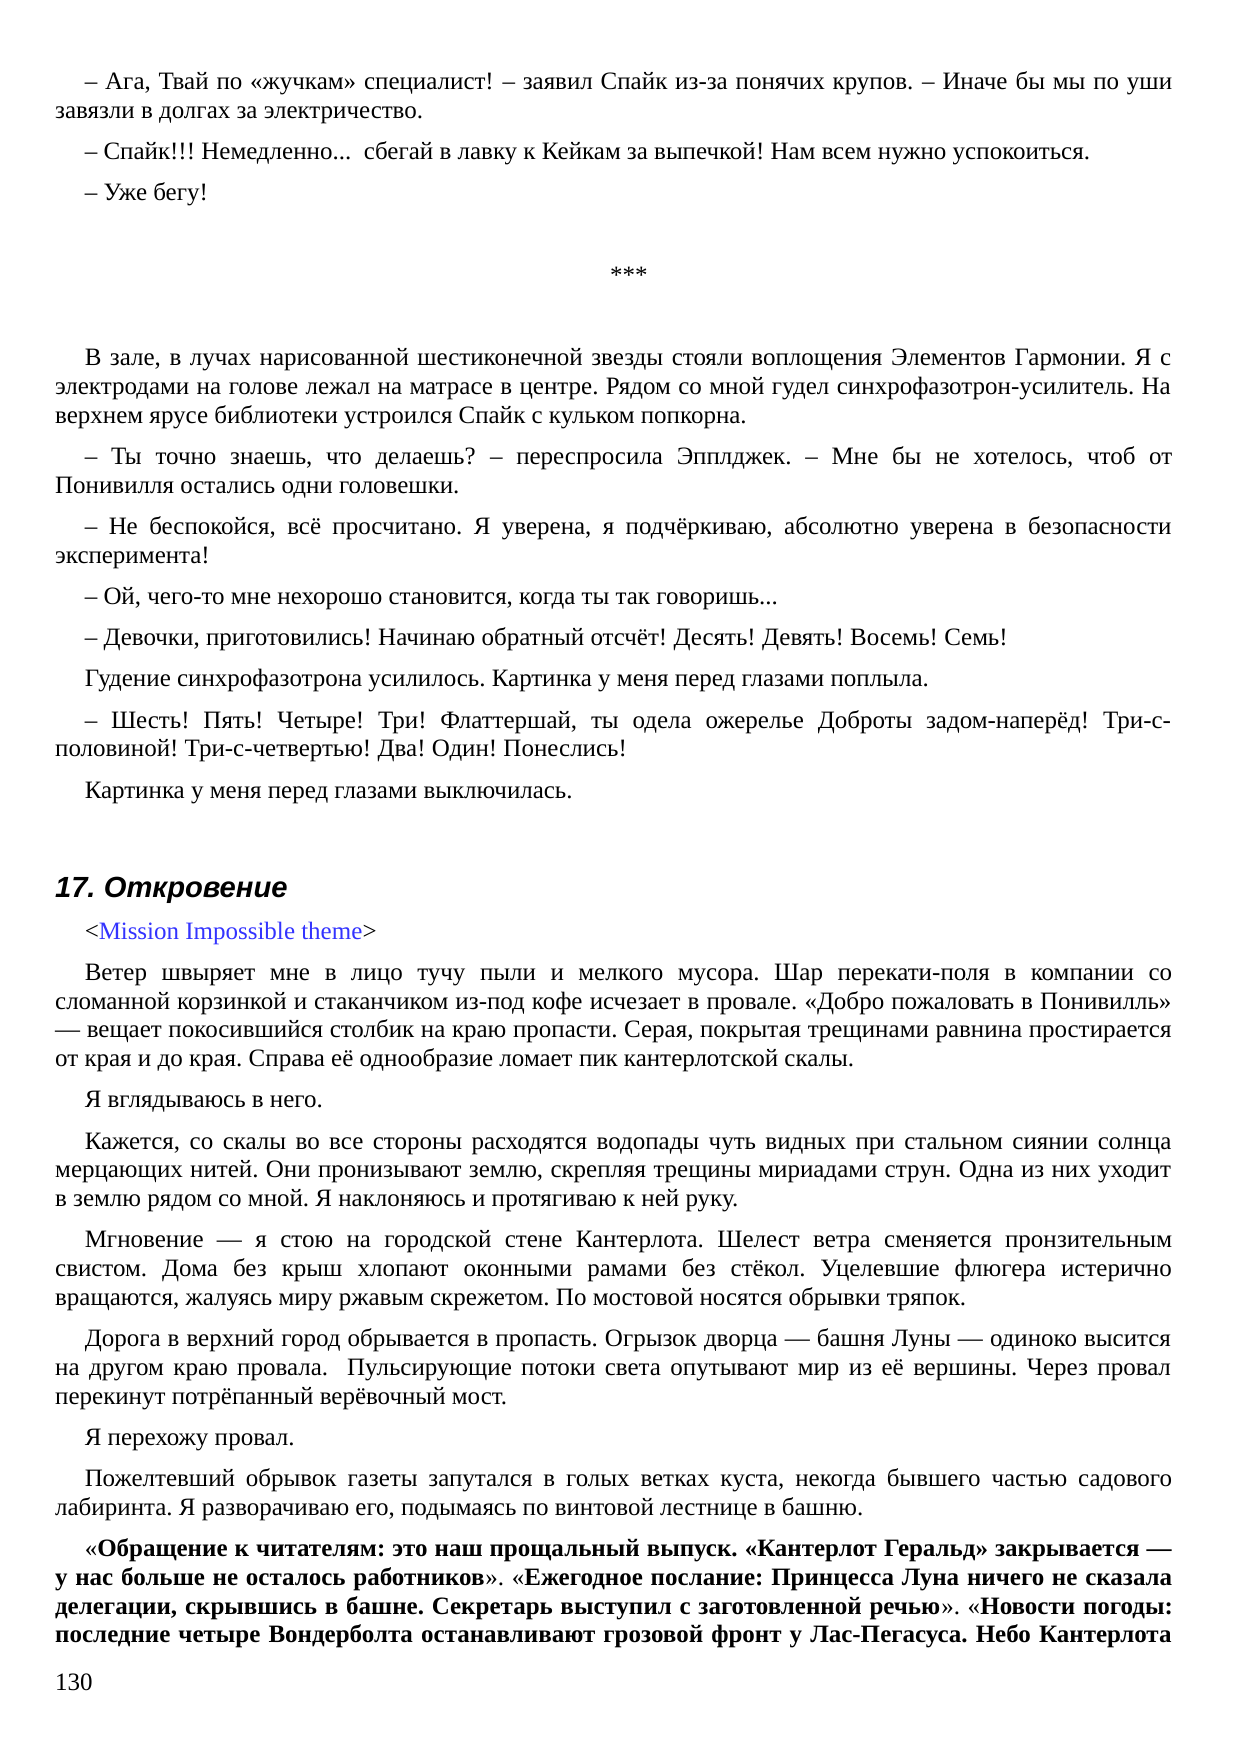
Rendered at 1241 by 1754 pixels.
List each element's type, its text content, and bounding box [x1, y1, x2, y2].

text Дорога в верхний город обрывается в пропасть. Огрызок дворца — башня Луны — одиноко высится на другом краю провала. Пульсирующие потоки света опутывают мир из её вершины. Через провал перекинут потрёпанный верёвочный мост. [55, 1323, 1173, 1409]
text – Девочки, приготовились! Начинаю обратный отсчёт! Десять! Девять! Восемь! Семь! [55, 622, 1173, 651]
text Картинка у меня перед глазами выключилась. [55, 775, 1173, 803]
text Пожелтевший обрывок газеты запутался в голых ветках куста, некогда бывшего частью садового лабиринта. Я разворачиваю его, подымаясь по винтовой лестнице в башню. [55, 1463, 1173, 1521]
subtitle 17. Откровение [55, 870, 1173, 903]
text Гудение синхрофазотрона усилилось. Картинка у меня перед глазами поплыла. [55, 663, 1173, 692]
text – Шесть! Пять! Четыре! Три! Флаттершай, ты одела ожерелье Доброты задом-наперёд! Три-с-половиной! Три-с-четвертью! Два! Один! Понеслись! [55, 705, 1173, 762]
text <Mission Impossible theme> [55, 916, 1173, 944]
text Мгновение — я стою на городской стене Кантерлота. Шелест ветра сменяется пронзительным свистом. Дома без крыш хлопают оконными рамами без стёкол. Уцелевшие флюгера истерично вращаются, жалуясь миру ржавым скрежетом. По мостовой носятся обрывки тряпок. [55, 1224, 1173, 1311]
text – Уже бегу! [55, 177, 1173, 206]
text – Не беспокойся, всё просчитано. Я уверена, я подчёркиваю, абсолютно уверена в безопасности эксперимента! [55, 511, 1173, 568]
text Я вглядываюсь в него. [55, 1084, 1173, 1113]
text Ветер швыряет мне в лицо тучу пыли и мелкого мусора. Шар перекати-поля в компании со сломанной корзинкой и стаканчиком из-под кофе исчезает в провале. «Добро пожаловать в Понивилль» — вещает покосившийся столбик на краю пропасти. Серая, покрытая трещинами равнина простирается от края и до края. Справа её однообразие ломает пик кантерлотской скалы. [55, 957, 1173, 1072]
text *** [55, 260, 1173, 288]
text Я перехожу провал. [55, 1422, 1173, 1451]
text В зале, в лучах нарисованной шестиконечной звезды стояли воплощения Элементов Гармонии. Я с электродами на голове лежал на матрасе в центре. Рядом со мной гудел синхрофазотрон-усилитель. На верхнем ярусе библиотеки устроился Спайк с кульком попкорна. [55, 342, 1173, 428]
text – Ой, чего-то мне нехорошо становится, когда ты так говоришь... [55, 581, 1173, 610]
text Кажется, со скалы во все стороны расходятся водопады чуть видных при стальном сиянии солнца мерцающих нитей. Они пронизывают землю, скрепляя трещины мириадами струн. Одна из них уходит в землю рядом со мной. Я наклоняюсь и протягиваю к ней руку. [55, 1126, 1173, 1212]
text – Ты точно знаешь, что делаешь? – переспросила Эпплджек. – Мне бы не хотелось, чтоб от Понивилля остались одни головешки. [55, 441, 1173, 498]
text – Спайк!!! Немедленно... сбегай в лавку к Кейкам за выпечкой! Нам всем нужно успокоиться. [55, 136, 1173, 165]
text – Ага, Твай по «жучкам» специалист! – заявил Спайк из-за понячих крупов. – Иначе бы мы по уши завязли в долгах за электричество. [55, 66, 1173, 123]
text «Обращение к читателям: это наш прощальный выпуск. «Кантерлот Геральд» закрывается — у нас больше не осталось работников». «Ежегодное послание: Принцесса Луна ничего не сказала делегации, скрывшись в башне. Секретарь выступил с заготовленной речью». «Новости погоды: последние четыре Вондерболта останавливают грозовой фронт у Лас-Пегасуса. Небо Кантерлота [55, 1533, 1173, 1648]
